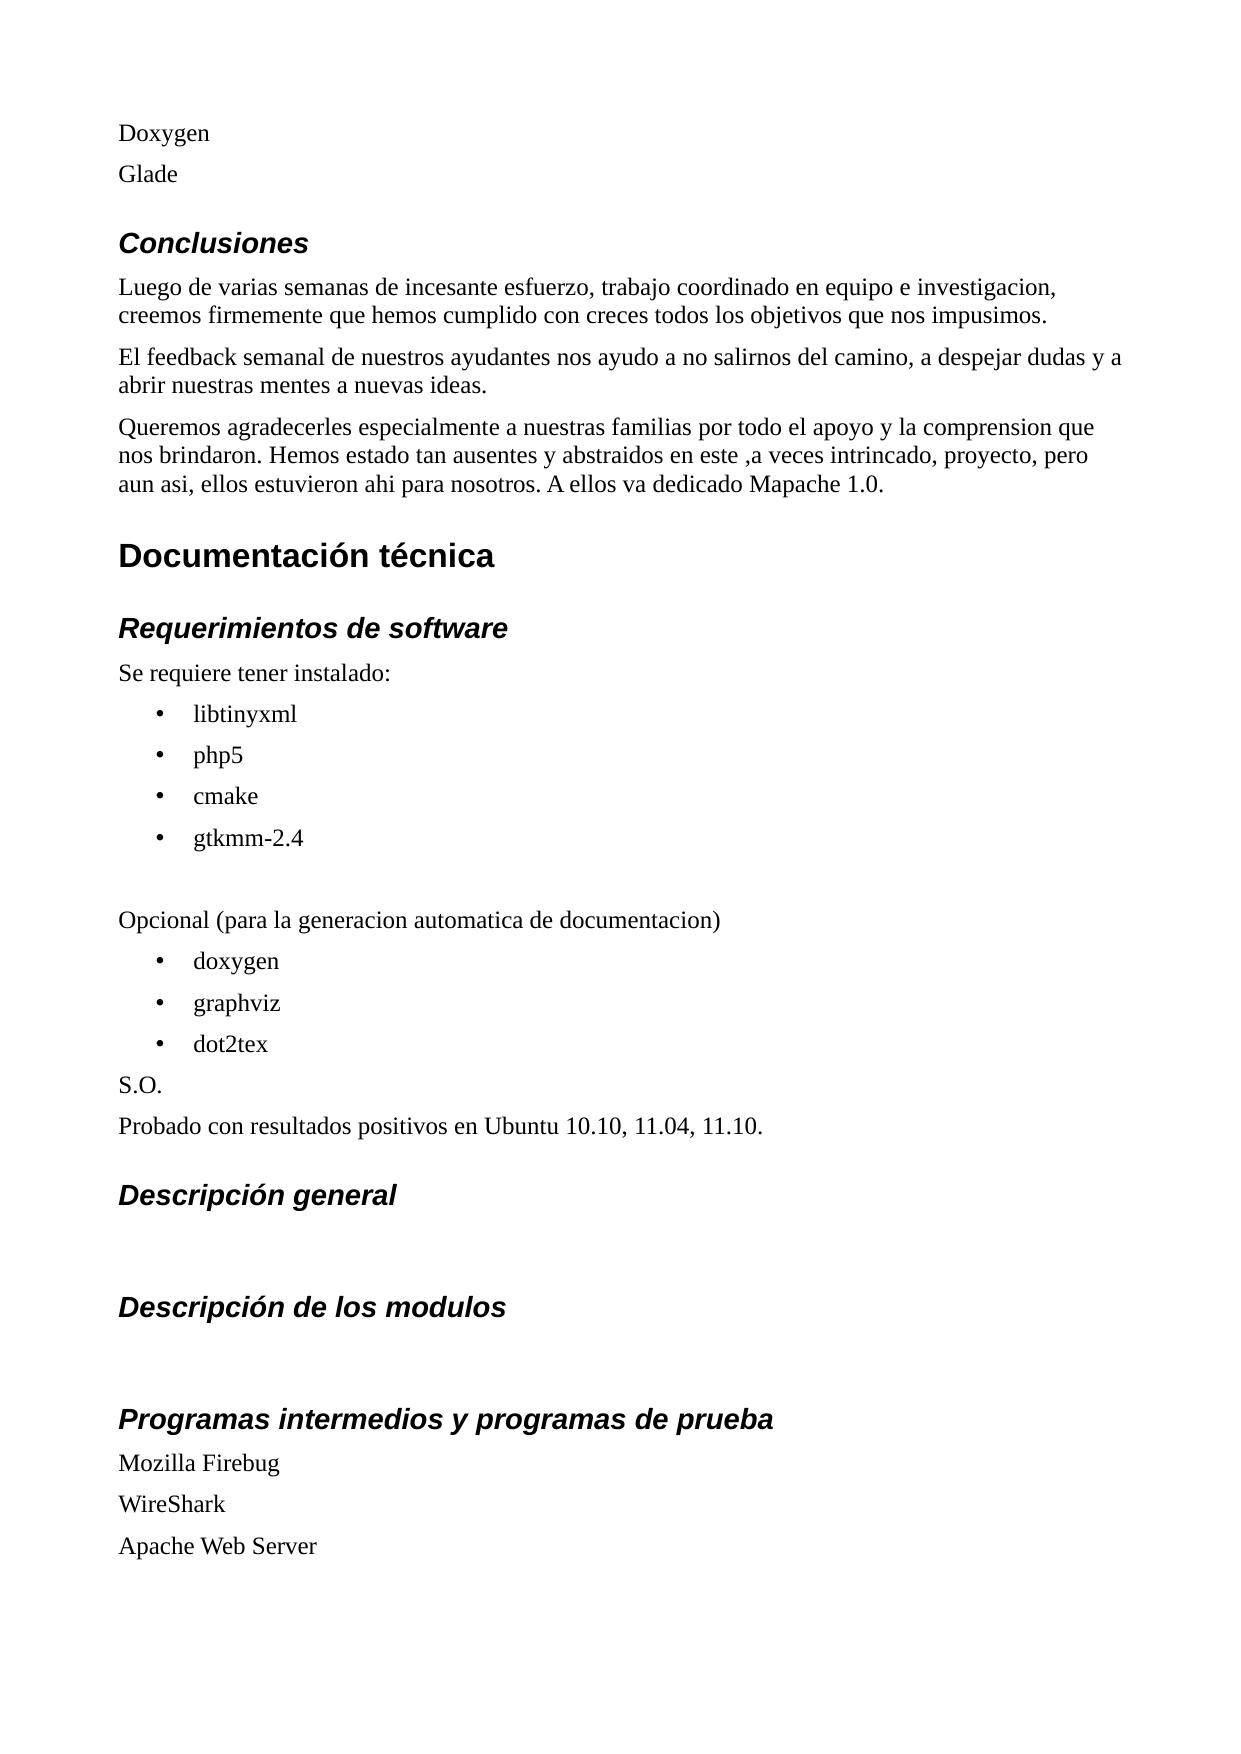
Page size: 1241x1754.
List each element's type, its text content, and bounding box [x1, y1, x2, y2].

text S.O. [118, 1070, 1122, 1099]
text Glade [118, 159, 1122, 188]
text El feedback semanal de nuestros ayudantes nos ayudo a no salirnos del camino, a despejar dudas y a abrir nuestras mentes a nuevas ideas. [118, 342, 1122, 399]
subtitle Descripción de los modulos [118, 1290, 1122, 1323]
list gtkmm-2.4 [156, 823, 1122, 851]
list php5 [156, 740, 1122, 769]
subtitle Requerimientos de software [118, 612, 1122, 645]
text Queremos agradecerles especialmente a nuestras familias por todo el apoyo y la comprension que nos brindaron. Hemos estado tan ausentes y abstraidos en este ,a veces intrincado, proyecto, pero aun asi, ellos estuvieron ahi para nosotros. A ellos va dedicado Mapache 1.0. [118, 412, 1122, 498]
text WireShark [118, 1489, 1122, 1518]
list libtinyxml [156, 699, 1122, 728]
subtitle Conclusiones [118, 226, 1122, 259]
text Apache Web Server [118, 1531, 1122, 1559]
list cmake [156, 781, 1122, 810]
text Doxygen [118, 118, 1122, 147]
list dot2tex [156, 1029, 1122, 1058]
subtitle Programas intermedios y programas de prueba [118, 1402, 1122, 1436]
list doxygen [156, 946, 1122, 975]
text Se requiere tener instalado: [118, 658, 1122, 686]
subtitle Descripción general [118, 1178, 1122, 1211]
subtitle Documentación técnica [118, 535, 1122, 574]
text Luego de varias semanas de incesante esfuerzo, trabajo coordinado en equipo e investigacion, creemos firmemente que hemos cumplido con creces todos los objetivos que nos impusimos. [118, 272, 1122, 329]
text Probado con resultados positivos en Ubuntu 10.10, 11.04, 11.10. [118, 1111, 1122, 1140]
list graphviz [156, 988, 1122, 1016]
text Mozilla Firebug [118, 1448, 1122, 1477]
text Opcional (para la generacion automatica de documentacion) [118, 905, 1122, 934]
